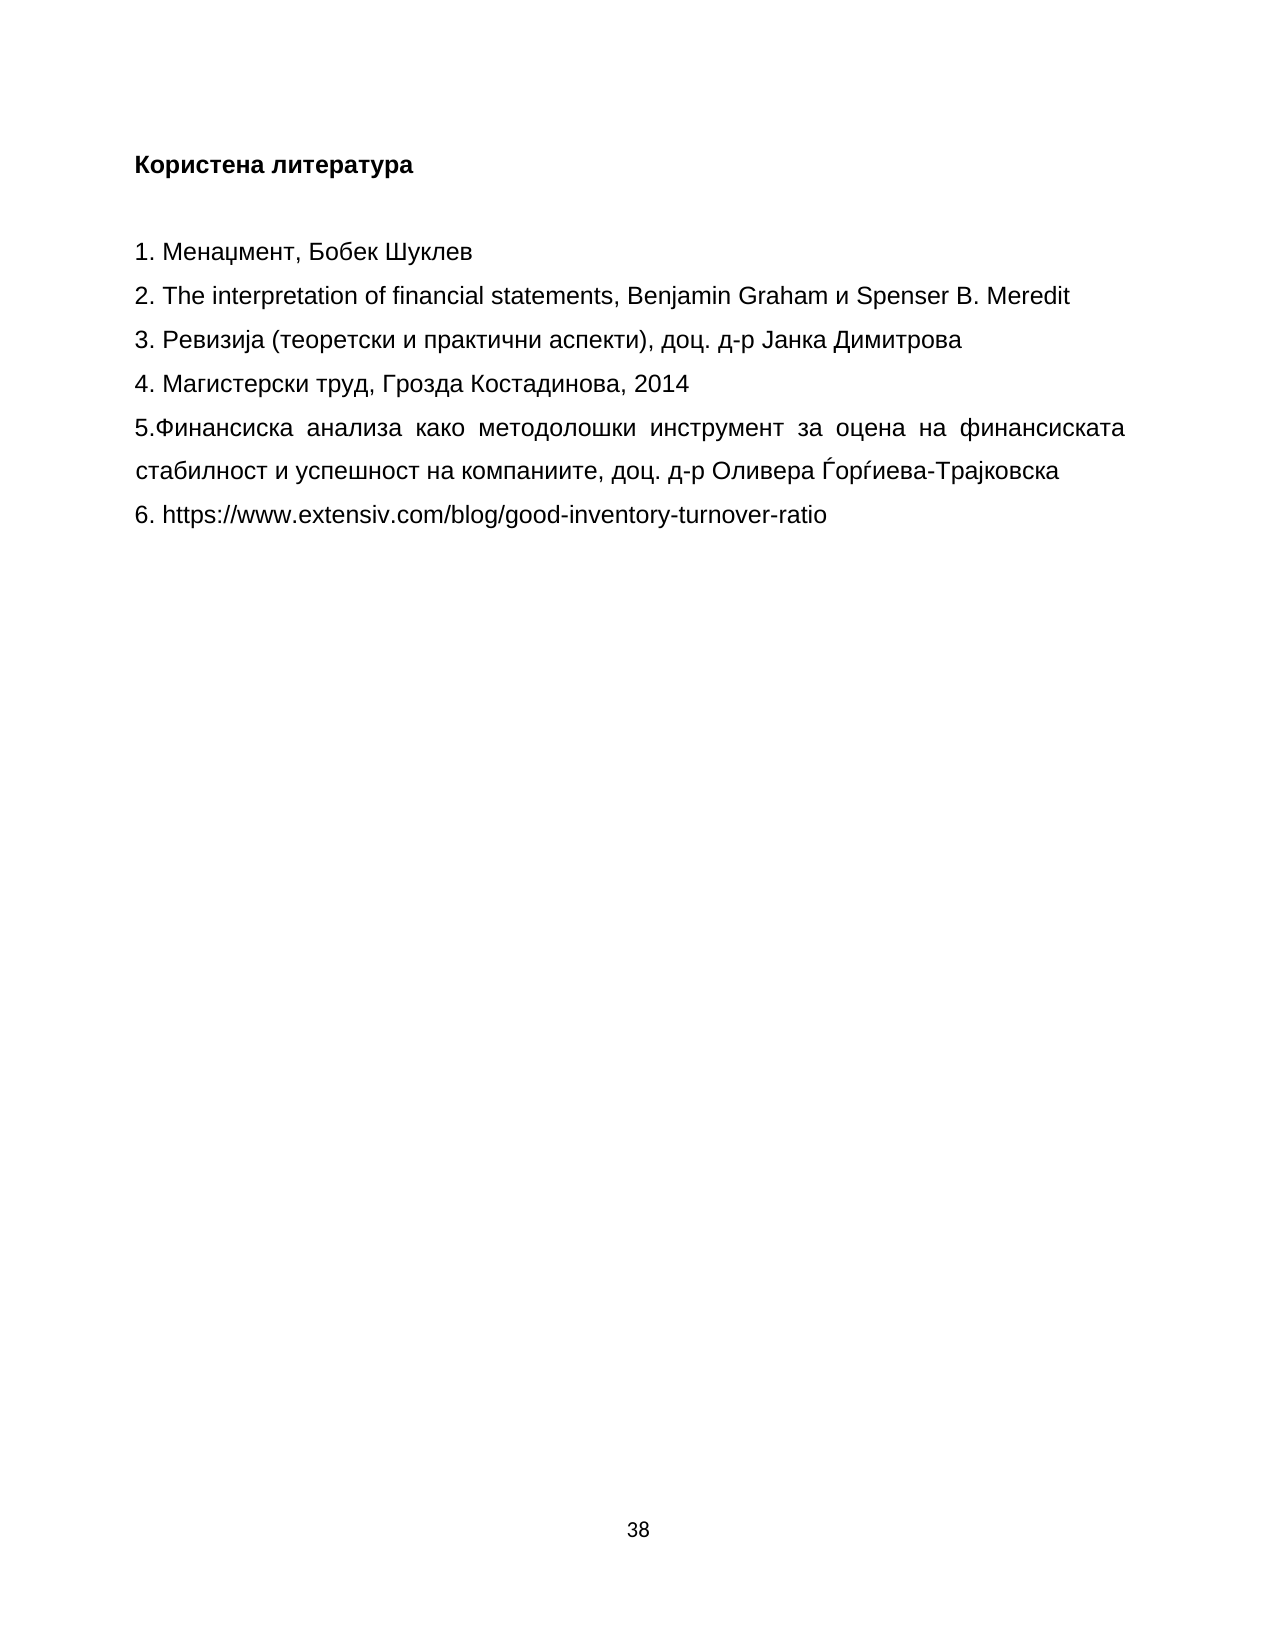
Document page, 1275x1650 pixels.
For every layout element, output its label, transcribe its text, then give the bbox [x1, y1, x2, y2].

text 2. The interpretation of financial statements, Benjamin Graham и Spenser B. Meredit [134, 281, 1126, 310]
text 6. https://www.extensiv.com/blog/good-inventory-turnover-ratio [134, 500, 1126, 529]
text Користена литература [134, 150, 1126, 222]
text 4. Магистерски труд, Грозда Костадинова, 2014 [134, 369, 1126, 398]
text 3. Ревизија (теоретски и практични аспекти), доц. д-р Јанка Димитрова [134, 325, 1126, 354]
text 1. Менаџмент, Бобек Шуклев [134, 237, 1126, 266]
text 5.Финансиска анализа како методолошки инструмент за оцена на финансиската стабилност и успешност на компаниите, доц. д-р Оливера Ѓорѓиева-Трајковска [134, 413, 1126, 485]
